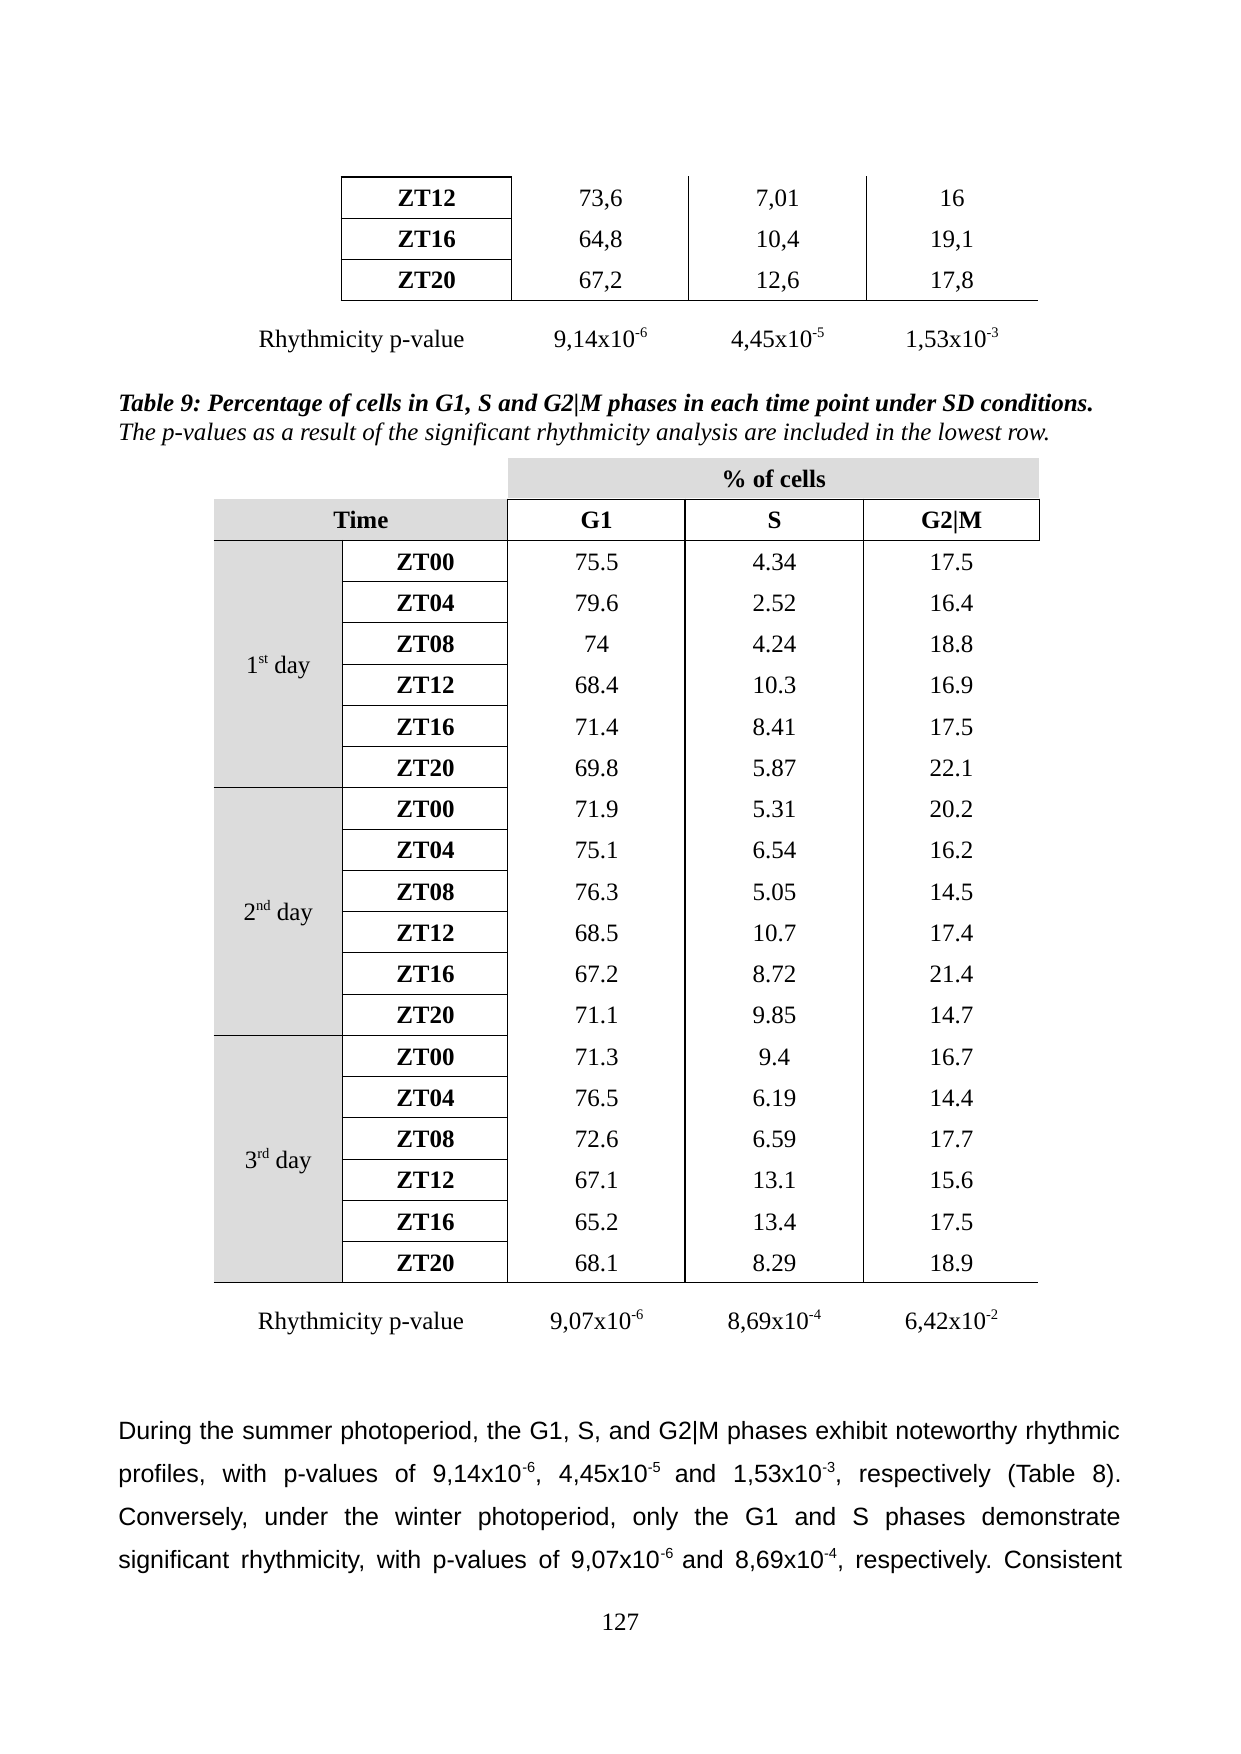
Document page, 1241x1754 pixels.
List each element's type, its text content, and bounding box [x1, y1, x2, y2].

table_cell 69,8 [508, 746, 684, 787]
table_cell 4,24 [686, 622, 863, 663]
table_cell 67,2 [512, 259, 688, 300]
table_cell 74 [508, 622, 684, 663]
table_cell 5,87 [686, 746, 863, 787]
table_cell G1 [508, 500, 684, 540]
table_cell 79,6 [508, 581, 684, 622]
table_cell 17,5 [864, 541, 1039, 581]
table_cell 64,8 [512, 218, 688, 259]
text During the summer photoperiod, the G1, S, and G2|M phases exhibit noteworthy rhythmic profiles, with p-values of 9,14x10-6, 4,45x10-5 and 1,53x10-3, respectively (Table 8). Conversely, under the winter photoperiod, only the G1 and S phases demonstrate significant rhythmicity, with p-values of 9,07x10-6 and 8,69x10-4, respectively. Consistent [118, 1416, 1122, 1574]
table_cell 17,5 [864, 1200, 1039, 1241]
table_cell ZT00 [343, 788, 507, 828]
table_cell 7,01 [689, 176, 866, 218]
table_cell 5,05 [686, 870, 863, 911]
table_cell Time [214, 499, 507, 540]
table_cell 71,3 [508, 1035, 684, 1076]
table_cell ZT12 [342, 178, 511, 218]
table_cell 10,4 [689, 218, 866, 259]
table_cell ZT12 [343, 912, 507, 952]
table_cell ZT00 [343, 1036, 507, 1076]
table_cell 16,7 [864, 1035, 1039, 1076]
table_cell 17,7 [864, 1117, 1039, 1158]
table_header [343, 458, 508, 498]
table_cell 6,59 [686, 1117, 863, 1158]
text Table 9: Percentage of cells in G1, S and G2|M phases in each time point under SD conditions. The p-values as a result of the significant rhythmicity analysis are included in the lowest row. [118, 388, 1122, 446]
table_cell 16,9 [864, 664, 1039, 705]
table_cell 68,4 [508, 664, 684, 705]
table_cell ZT00 [343, 541, 507, 581]
table_cell ZT20 [343, 995, 507, 1035]
table_cell 75,5 [508, 541, 684, 581]
table_cell 20,2 [864, 787, 1039, 828]
table_cell 13,4 [686, 1200, 863, 1241]
table_cell 17,8 [867, 259, 1038, 300]
table_cell ZT08 [343, 871, 507, 911]
table_cell 16,2 [864, 829, 1039, 870]
table_cell 71,4 [508, 705, 684, 746]
table_cell ZT12 [343, 665, 507, 705]
table_cell 68,1 [508, 1241, 684, 1282]
table_cell 10,3 [686, 664, 863, 705]
table_cell 68,5 [508, 911, 684, 952]
table_cell 71,1 [508, 994, 684, 1035]
table_cell G2|M [864, 500, 1039, 540]
table_cell 17,4 [864, 911, 1039, 952]
table_cell 14,7 [864, 994, 1039, 1035]
table_cell 14,5 [864, 870, 1039, 911]
table_cell 3rd day [214, 1036, 342, 1282]
table_cell 22,1 [864, 746, 1039, 787]
table_cell 6,42x10-2 [863, 1282, 1039, 1358]
table_cell 9,85 [686, 994, 863, 1035]
table_cell 76,3 [508, 870, 684, 911]
table_cell 16,4 [864, 581, 1039, 622]
table_cell 8,72 [686, 952, 863, 993]
table_header % of cells [508, 458, 1039, 498]
table_cell 18,8 [864, 622, 1039, 663]
table_cell ZT04 [343, 582, 507, 622]
table_cell ZT04 [343, 1077, 507, 1117]
table_cell S [686, 500, 863, 540]
table_cell 12,6 [689, 259, 866, 300]
table_cell 2nd day [214, 788, 342, 1035]
table_cell 13,1 [686, 1159, 863, 1200]
table_cell ZT16 [343, 1201, 507, 1241]
table_cell 67,2 [508, 952, 684, 993]
table_cell 73,6 [512, 176, 688, 218]
table_cell 2,52 [686, 581, 863, 622]
table_cell 72,6 [508, 1117, 684, 1158]
table_cell 76,5 [508, 1076, 684, 1117]
table_cell 9,4 [686, 1035, 863, 1076]
table_cell 5,31 [686, 787, 863, 828]
table_cell 6,19 [686, 1076, 863, 1117]
table_cell 9,14x10-6 [512, 301, 689, 376]
table_cell 10,7 [686, 911, 863, 952]
table_cell 75,1 [508, 829, 684, 870]
table_cell ZT04 [343, 830, 507, 870]
table_cell 8,69x10-4 [685, 1283, 863, 1358]
table_cell 4,45x10-5 [689, 301, 866, 376]
table_cell ZT08 [343, 1118, 507, 1158]
table_cell 67,1 [508, 1159, 684, 1200]
table_cell ZT16 [343, 706, 507, 746]
table_cell 17,5 [864, 705, 1039, 746]
table_cell ZT20 [343, 1242, 507, 1282]
table_cell 1,53x10-3 [866, 301, 1038, 376]
table_cell ZT12 [343, 1160, 507, 1200]
table_cell Rhythmicity p-value [211, 300, 512, 376]
table_cell 16 [867, 176, 1038, 218]
table_cell 21,4 [864, 952, 1039, 993]
table_cell 18,9 [864, 1241, 1039, 1282]
table_cell ZT08 [343, 623, 507, 663]
table_cell 71,9 [508, 787, 684, 828]
table_cell 15,6 [864, 1159, 1039, 1200]
table_cell 8,29 [686, 1241, 863, 1282]
table_cell 6,54 [686, 829, 863, 870]
table_cell 19,1 [867, 218, 1038, 259]
table_cell ZT16 [342, 219, 511, 259]
table_cell ZT16 [343, 953, 507, 993]
table_cell ZT20 [343, 747, 507, 787]
table_header [214, 458, 342, 498]
table_cell Rhythmicity p-value [214, 1283, 508, 1358]
table_cell 8,41 [686, 705, 863, 746]
table_cell ZT20 [342, 260, 511, 300]
table_cell 14,4 [864, 1076, 1039, 1117]
table_cell 4,34 [686, 541, 863, 581]
table_cell 65,2 [508, 1200, 684, 1241]
table_cell 1st day [214, 541, 342, 787]
table_cell 9,07x10-6 [508, 1283, 685, 1358]
